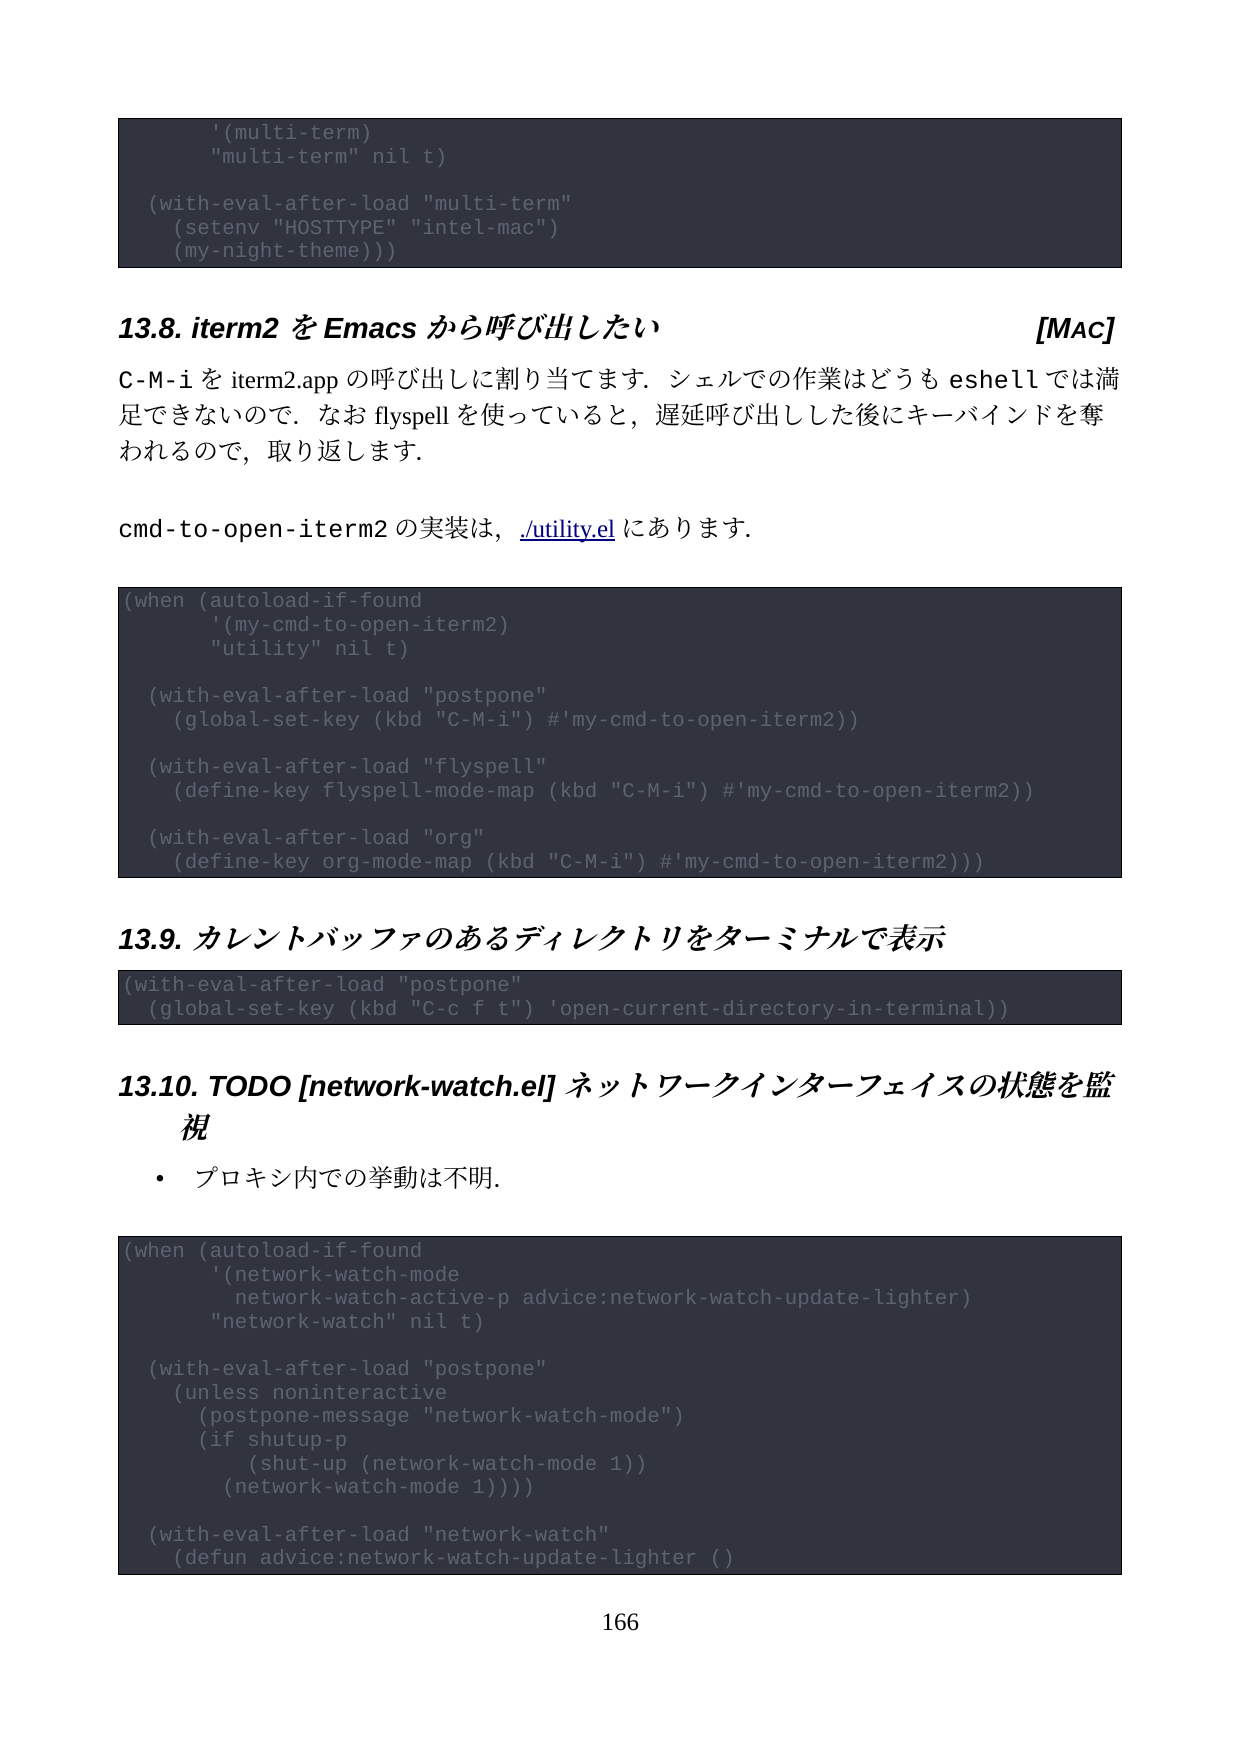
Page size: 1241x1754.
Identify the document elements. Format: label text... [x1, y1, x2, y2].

text (shut-up (network-watch-mode 1)) [119, 1449, 1121, 1472]
text "utility" nil t) [119, 634, 1121, 657]
text (global-set-key (kbd "C-c f t") 'open-current-directory-in-terminal)) [119, 994, 1121, 1024]
text (with-eval-after-load "flyspell" [119, 752, 1121, 776]
text (my-night-theme))) [119, 236, 1121, 267]
text (when (autoload-if-found [119, 588, 1121, 610]
text (unless noninteractive [119, 1378, 1121, 1402]
text (setenv "HOSTTYPE" "intel-mac") [119, 213, 1121, 236]
text (global-set-key (kbd "C-M-i") #'my-cmd-to-open-iterm2)) [119, 705, 1121, 728]
text (with-eval-after-load "network-watch" [119, 1520, 1121, 1543]
text '(my-cmd-to-open-iterm2) [119, 610, 1121, 634]
text (with-eval-after-load "postpone" [119, 1354, 1121, 1378]
text (defun advice:network-watch-update-lighter () [119, 1543, 1121, 1574]
text '(multi-term) [119, 119, 1121, 142]
text (postpone-message "network-watch-mode") [119, 1402, 1121, 1425]
text cmd-to-open-iterm2 の実装は，./utility.el にあります． [118, 509, 1122, 574]
text (define-key org-mode-map (kbd "C-M-i") #'my-cmd-to-open-iterm2))) [119, 847, 1121, 877]
text (if shutup-p [119, 1425, 1121, 1449]
text (define-key flyspell-mode-map (kbd "C-M-i") #'my-cmd-to-open-iterm2)) [119, 776, 1121, 799]
subtitle TODO [network-watch.el] ネットワークインターフェイスの状態を監視 [118, 1063, 1122, 1146]
text (with-eval-after-load "postpone" [119, 681, 1121, 705]
list プロキシ内での挙動は不明． [156, 1159, 1122, 1223]
text (network-watch-mode 1)))) [119, 1472, 1121, 1496]
text "multi-term" nil t) [119, 142, 1121, 165]
text network-watch-active-p advice:network-watch-update-lighter) [119, 1283, 1121, 1307]
text "network-watch" nil t) [119, 1307, 1121, 1331]
text (with-eval-after-load "org" [119, 823, 1121, 847]
subtitle iterm2 を Emacs から呼び出したい [Mac] [118, 305, 1122, 347]
subtitle カレントバッファのあるディレクトリをターミナルで表示 [118, 916, 1122, 957]
text (with-eval-after-load "postpone" [119, 971, 1121, 994]
text '(network-watch-mode [119, 1260, 1121, 1283]
text (when (autoload-if-found [119, 1237, 1121, 1260]
text C-M-i を iterm2.app の呼び出しに割り当てます．シェルでの作業はどうも eshell では満足できないので．なお flyspell を使っていると，遅延呼び出しした後にキーバインドを奪われるので，取り返します． [118, 360, 1122, 497]
text (with-eval-after-load "multi-term" [119, 189, 1121, 213]
